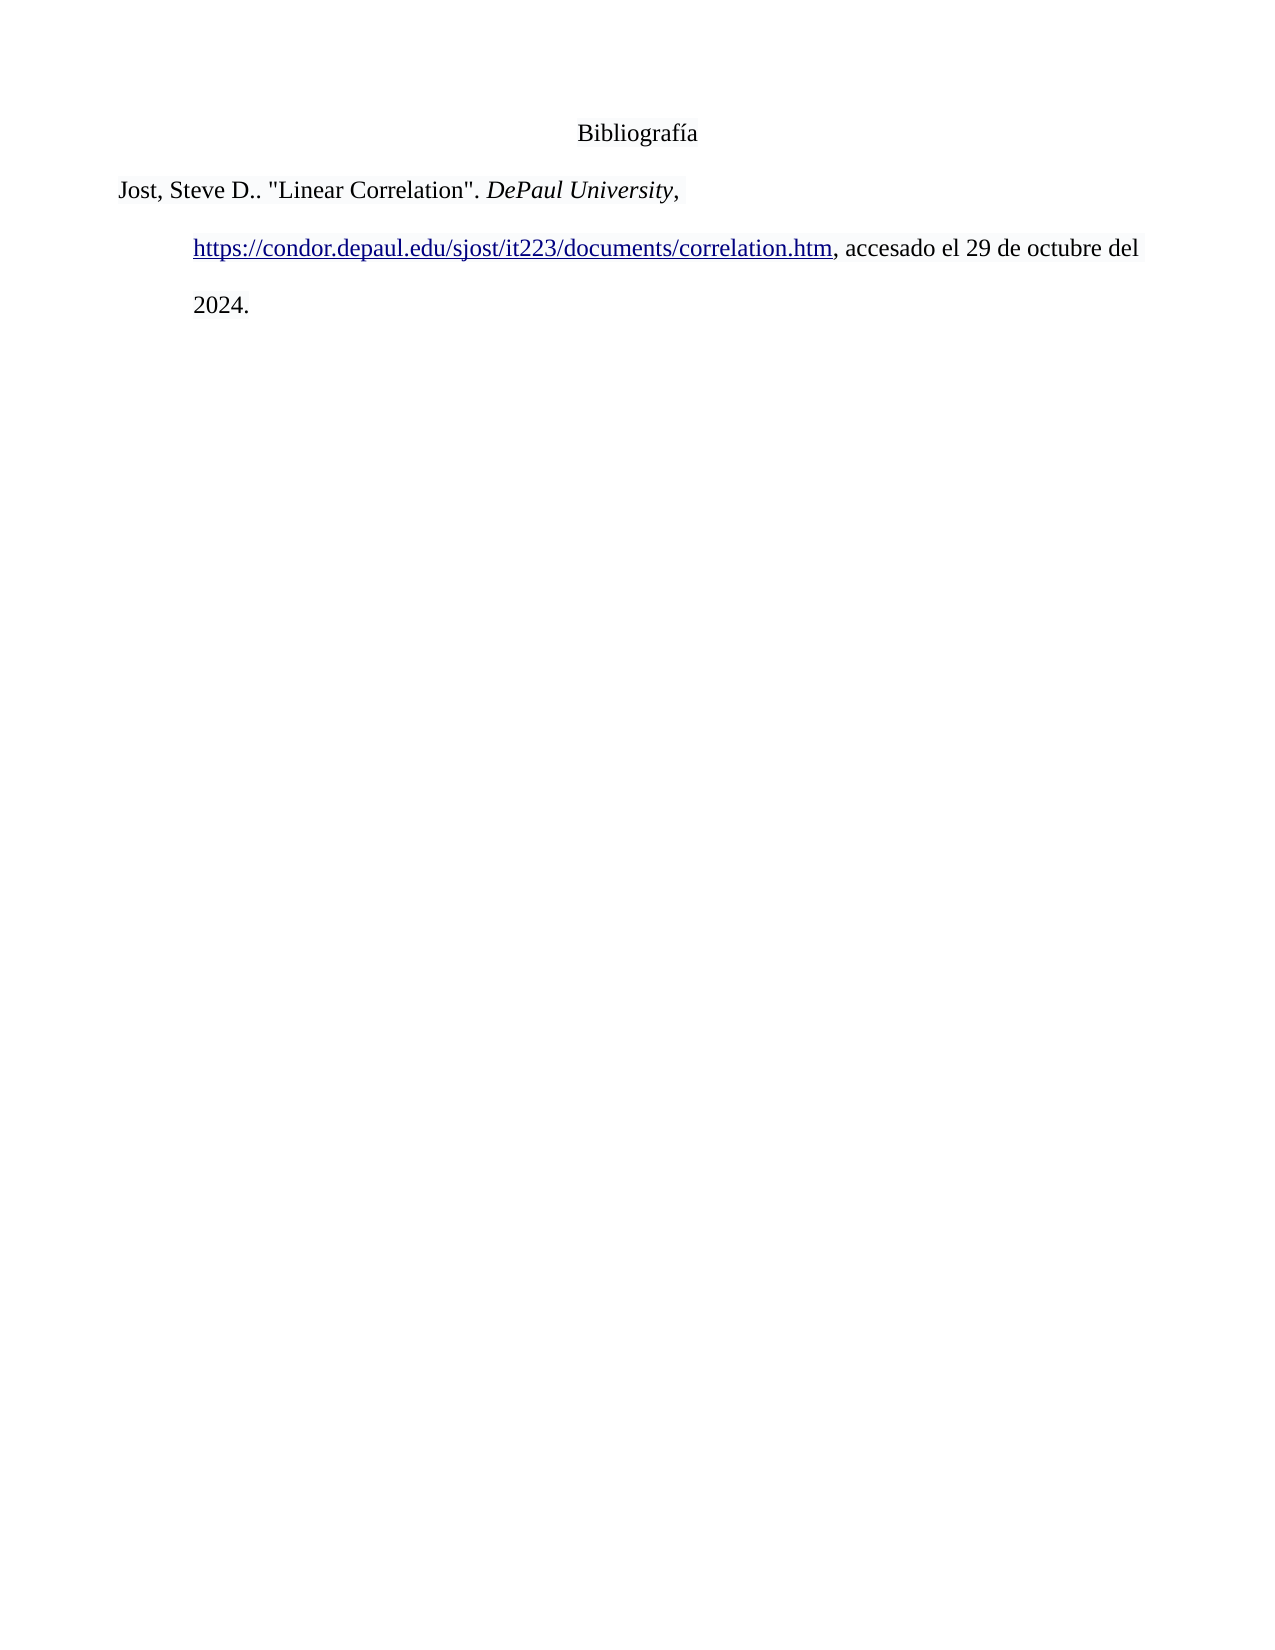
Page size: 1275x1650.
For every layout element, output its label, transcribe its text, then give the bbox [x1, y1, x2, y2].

text Jost, Steve D.. "Linear Correlation". DePaul University, https://condor.depaul.edu/sjost/it223/documents/correlation.htm, accesado el 29 de octubre del 2024. [118, 176, 1157, 319]
text Bibliografía [118, 118, 1157, 147]
